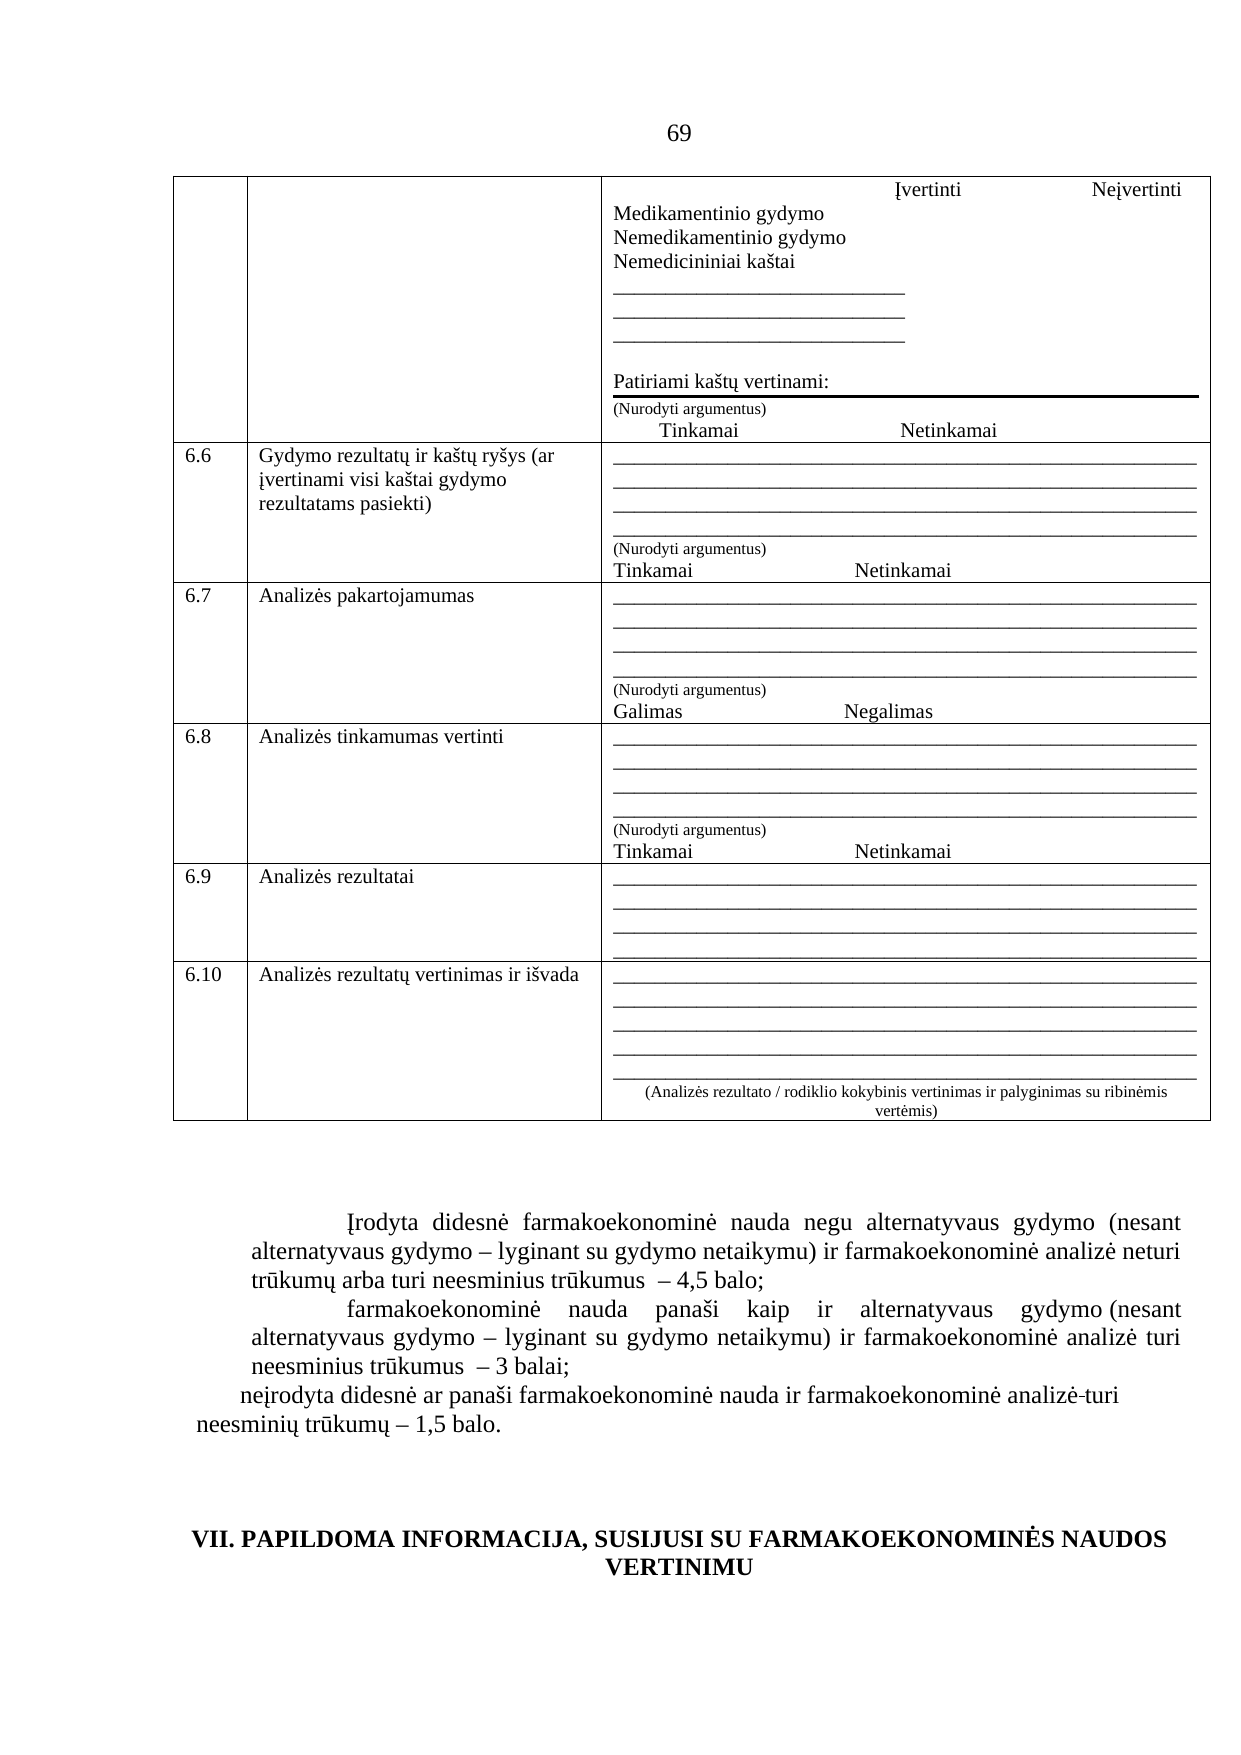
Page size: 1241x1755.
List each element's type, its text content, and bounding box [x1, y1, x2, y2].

table_cell 6.9 [174, 864, 247, 961]
table_cell ________________________________________________________ ________________________________________________________ ________________________________________________________ ________________________________________________________ ________________________________________________________ (Analizės rezultato / rodiklio kokybinis vertinimas ir palyginimas su ribinėmis vertėmis) [602, 962, 1210, 1120]
table_cell 6.6 [174, 443, 247, 582]
text neįrodyta didesnė ar panaši farmakoekonominė nauda ir farmakoekonominė analizė turi neesminių trūkumų – 1,5 balo. [196, 1380, 1181, 1437]
table_cell [174, 177, 247, 442]
table_cell ________________________________________________________ ________________________________________________________ ________________________________________________________ ________________________________________________________ (Nurodyti argumentus) Galimas Negalimas [602, 583, 1210, 723]
table_cell Analizės pakartojamumas [248, 583, 601, 723]
table_cell ________________________________________________________ ________________________________________________________ ________________________________________________________ ________________________________________________________ [602, 864, 1210, 961]
table_cell ________________________________________________________ ________________________________________________________ ________________________________________________________ ________________________________________________________ (Nurodyti argumentus) Tinkamai Netinkamai [602, 724, 1210, 863]
table_cell 6.10 [174, 962, 247, 1120]
table_cell ________________________________________________________ ________________________________________________________ ________________________________________________________ ________________________________________________________ (Nurodyti argumentus) Tinkamai Netinkamai [602, 443, 1210, 582]
text Įrodyta didesnė farmakoekonominė nauda negu alternatyvaus gydymo (nesant alternatyvaus gydymo – lyginant su gydymo netaikymu) ir farmakoekonominė analizė neturi trūkumų arba turi neesminius trūkumus – 4,5 balo; [251, 1207, 1181, 1294]
table_cell 6.8 [174, 724, 247, 863]
table_cell 6.7 [174, 583, 247, 723]
table_cell Analizės tinkamumas vertinti [248, 724, 601, 863]
table_cell Analizės rezultatų vertinimas ir išvada [248, 962, 601, 1120]
table_cell Gydymo rezultatų ir kaštų ryšys (ar įvertinami visi kaštai gydymo rezultatams pasiekti) [248, 443, 601, 582]
table_cell Įvertinti Neįvertinti Medikamentinio gydymo Nemedikamentinio gydymo Nemedicininiai kaštai ____________________________ ____________________________ ____________________________ Patiriami kaštų vertinami: (Nurodyti argumentus) Tinkamai Netinkamai [602, 177, 1210, 442]
table_cell Analizės rezultatai [248, 864, 601, 961]
text farmakoekonominė nauda panaši kaip ir alternatyvaus gydymo (nesant alternatyvaus gydymo – lyginant su gydymo netaikymu) ir farmakoekonominė analizė turi neesminius trūkumus – 3 balai; [251, 1294, 1181, 1380]
table_cell [248, 177, 601, 442]
text VII. PAPILDOMA INFORMACIJA, SUSIJUSI SU FARMAKOEKONOMINĖS NAUDOS VERTINIMU [177, 1524, 1181, 1581]
